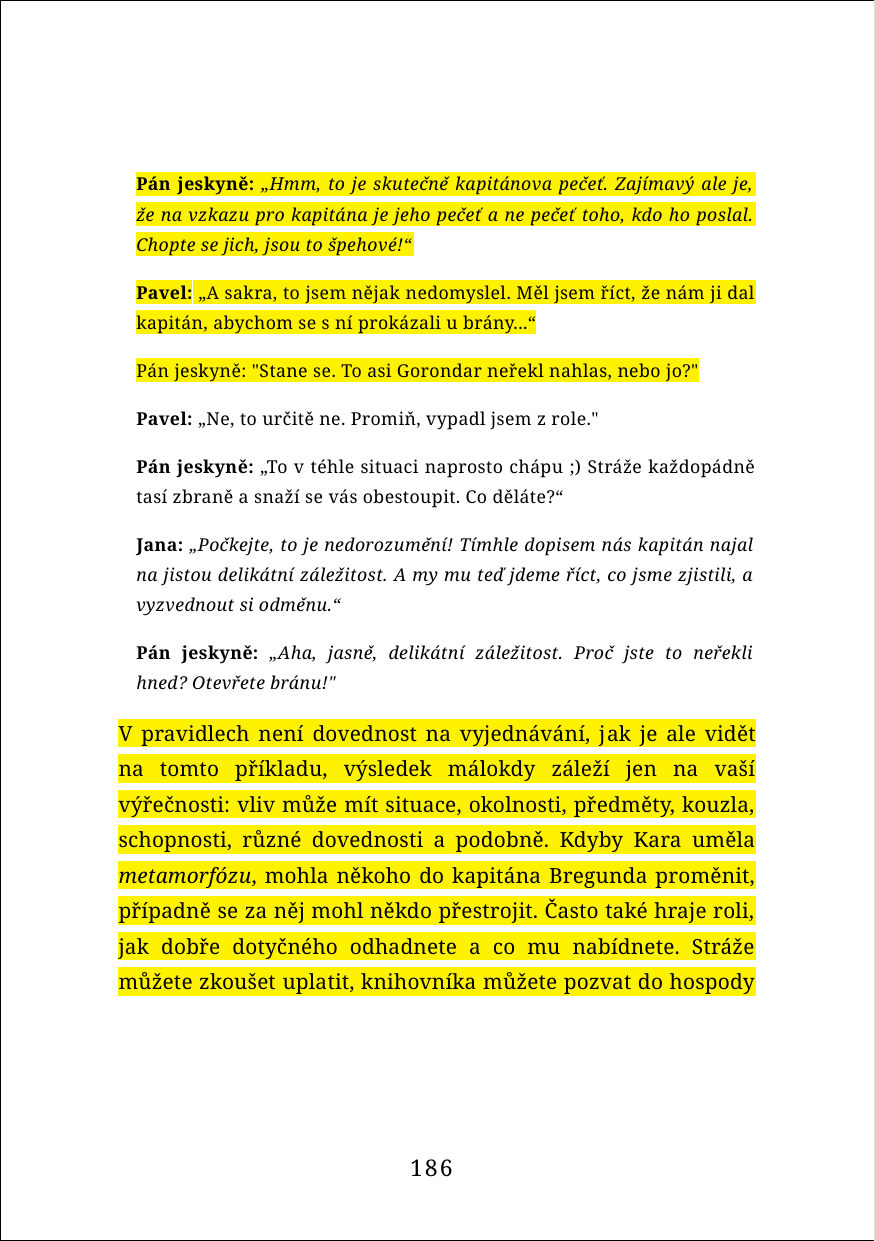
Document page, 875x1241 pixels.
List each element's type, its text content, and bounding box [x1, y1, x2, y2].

text Pavel: „A sakra, to jsem nějak nedomyslel. Měl jsem říct, že nám ji dal kapitán, abychom se s ní prokázali u brány...“ [136, 280, 756, 334]
text Pavel: „Ne, to určitě ne. Promiň, vypadl jsem z role." [136, 406, 756, 430]
text Pán jeskyně: „Aha, jasně, delikátní záležitost. Proč jste to neřekli hned? Otevřete bránu!" [136, 641, 756, 695]
text Pán jeskyně: „To v téhle situaci naprosto chápu ;) Stráže každopádně tasí zbraně a snaží se vás obestoupit. Co děláte?“ [136, 454, 756, 508]
text Pán jeskyně: „Hmm, to je skutečně kapitánova pečeť. Zajímavý ale je, že na vzkazu pro kapitána je jeho pečeť a ne pečeť toho, kdo ho poslal. Chopte se jich, jsou to špehové!“ [136, 172, 756, 256]
text Pán jeskyně: "Stane se. To asi Gorondar neřekl nahlas, nebo jo?" [136, 358, 756, 382]
text V pravidlech není dovednost na vyjednávání, jak je ale vidět na tomto příkladu, výsledek málokdy záleží jen na vaší výřečnosti: vliv může mít situace, okolnosti, předměty, kouzla, schopnosti, různé dovednosti a podobně. Kdyby Kara uměla metamorfózu, mohla někoho do kapitána Bregunda proměnit, případně se za něj mohl někdo přestrojit. Často také hraje roli, jak dobře dotyčného odhadnete a co mu nabídnete. Stráže můžete zkoušet uplatit, knihovníka můžete pozvat do hospody [118, 719, 756, 996]
text Jana: „Počkejte, to je nedorozumění! Tímhle dopisem nás kapitán najal na jistou delikátní záležitost. A my mu teď jdeme říct, co jsme zjistili, a vyzvednout si odměnu.“ [136, 532, 756, 617]
